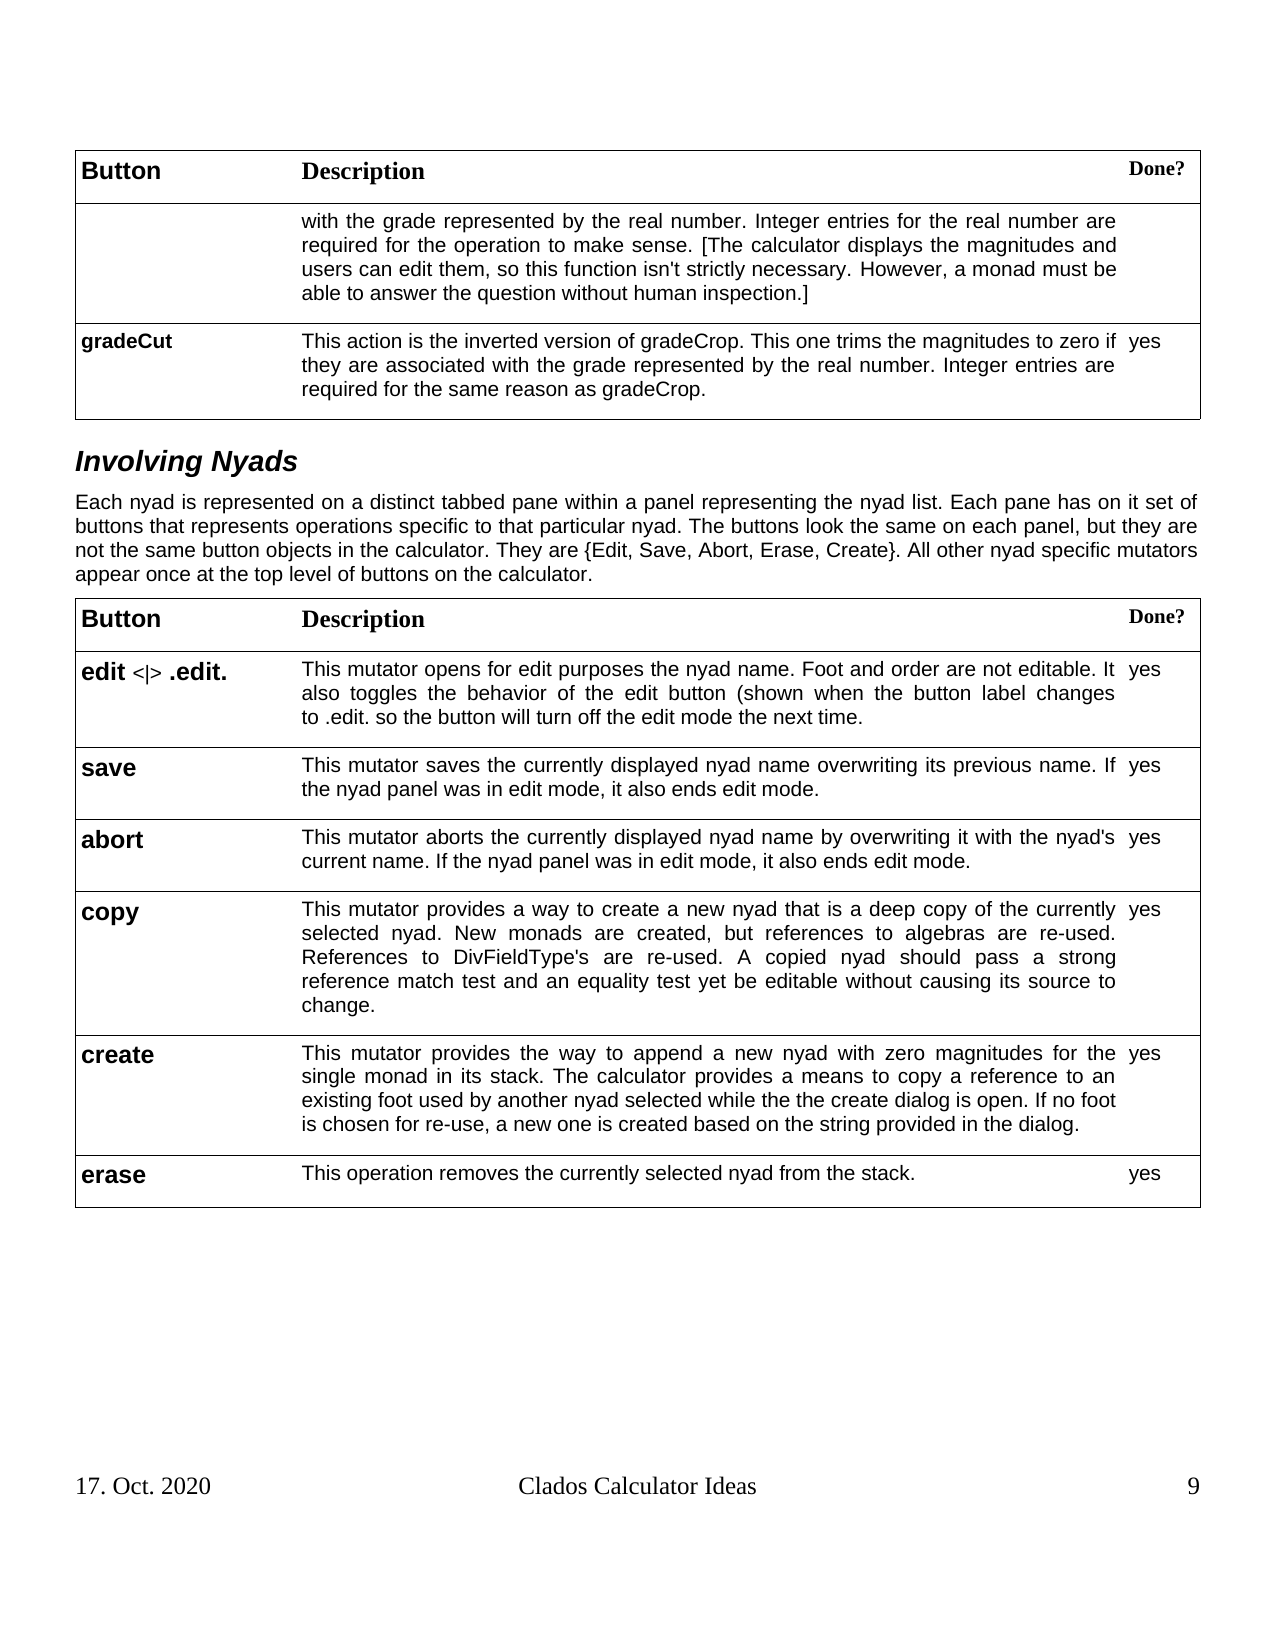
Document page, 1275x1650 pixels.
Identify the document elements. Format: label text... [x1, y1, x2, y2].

table_cell This mutator aborts the currently displayed nyad name by overwriting it with the nyad's current name. If the nyad panel was in edit mode, it also ends edit mode. [296, 820, 1123, 891]
table_cell [1123, 204, 1200, 323]
table_cell erase [76, 1156, 296, 1207]
table_header Button [76, 599, 296, 651]
table_header Done? [1123, 151, 1200, 203]
text Each nyad is represented on a distinct tabbed pane within a panel representing the nyad list. Each pane has on it set of buttons that represents operations specific to that particular nyad. The buttons look the same on each panel, but they are not the same button objects in the calculator. They are {Edit, Save, Abort, Erase, Create}. All other nyad specific mutators appear once at the top level of buttons on the calculator. [75, 490, 1200, 586]
table_cell yes [1123, 892, 1200, 1034]
table_cell with the grade represented by the real number. Integer entries for the real number are required for the operation to make sense. [The calculator displays the magnitudes and users can edit them, so this function isn't strictly necessary. However, a monad must be able to answer the question without human inspection.] [296, 204, 1123, 323]
table_cell yes [1123, 748, 1200, 819]
table_header Done? [1123, 599, 1200, 651]
table_cell yes [1123, 652, 1200, 747]
table_cell This mutator provides a way to create a new nyad that is a deep copy of the currently selected nyad. New monads are created, but references to algebras are re-used. References to DivFieldType's are re-used. A copied nyad should pass a strong reference match test and an equality test yet be editable without causing its source to change. [296, 892, 1123, 1034]
subtitle Involving Nyads [75, 444, 1200, 477]
table_cell save [76, 748, 296, 819]
table_header Button [76, 151, 296, 203]
table_cell abort [76, 820, 296, 891]
table_header Description [296, 151, 1123, 203]
table_cell This mutator saves the currently displayed nyad name overwriting its previous name. If the nyad panel was in edit mode, it also ends edit mode. [296, 748, 1123, 819]
table_cell gradeCut [76, 324, 296, 418]
table_cell edit <|> .edit. [76, 652, 296, 747]
table_cell yes [1123, 1156, 1200, 1207]
table_cell yes [1123, 1036, 1200, 1154]
table_cell copy [76, 892, 296, 1034]
table_cell This operation removes the currently selected nyad from the stack. [296, 1156, 1123, 1207]
table_cell yes [1123, 820, 1200, 891]
table_cell [76, 204, 296, 323]
table_cell This mutator opens for edit purposes the nyad name. Foot and order are not editable. It also toggles the behavior of the edit button (shown when the button label changes to .edit. so the button will turn off the edit mode the next time. [296, 652, 1123, 747]
table_cell yes [1123, 324, 1200, 418]
table_cell This action is the inverted version of gradeCrop. This one trims the magnitudes to zero if they are associated with the grade represented by the real number. Integer entries are required for the same reason as gradeCrop. [296, 324, 1123, 418]
table_cell create [76, 1036, 296, 1154]
table_cell This mutator provides the way to append a new nyad with zero magnitudes for the single monad in its stack. The calculator provides a means to copy a reference to an existing foot used by another nyad selected while the the create dialog is open. If no foot is chosen for re-use, a new one is created based on the string provided in the dialog. [296, 1036, 1123, 1154]
table_header Description [296, 599, 1123, 651]
